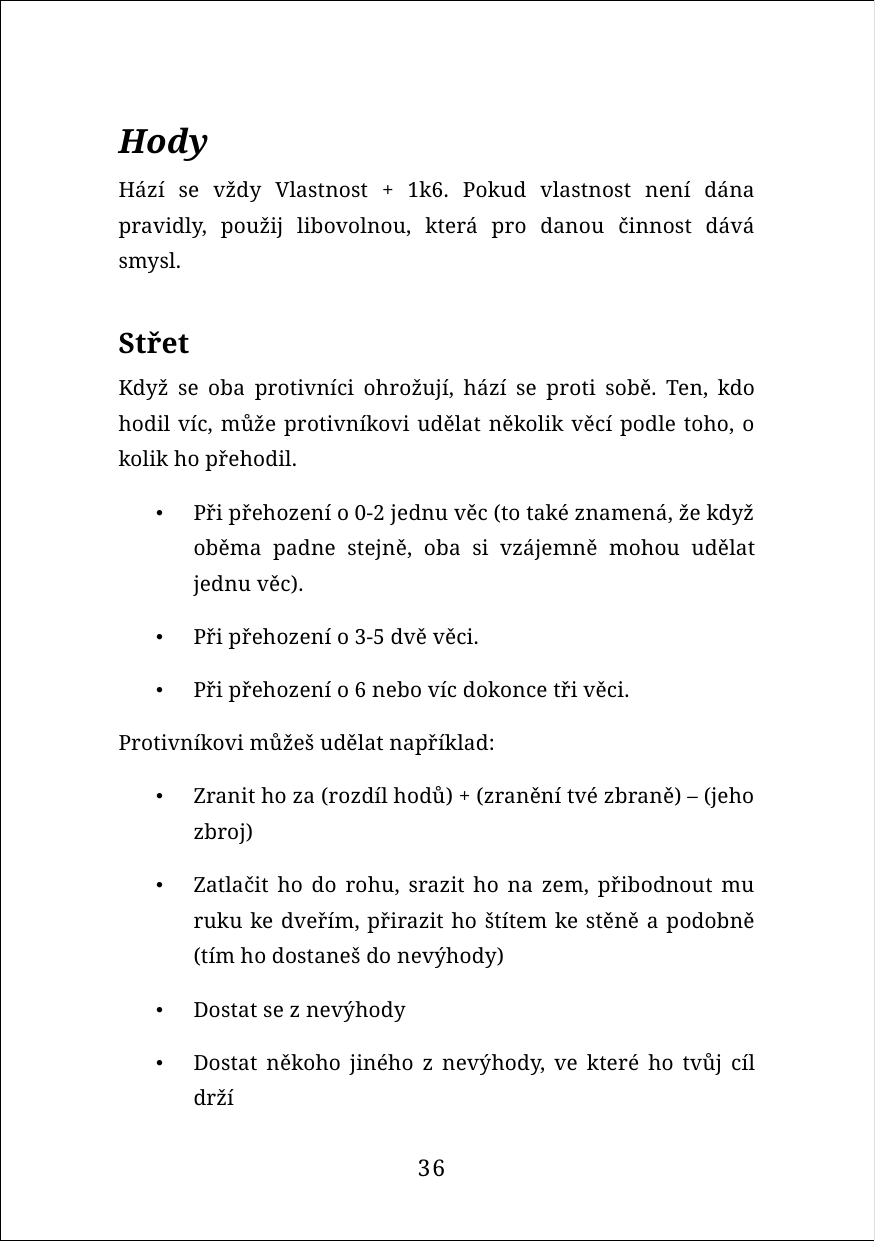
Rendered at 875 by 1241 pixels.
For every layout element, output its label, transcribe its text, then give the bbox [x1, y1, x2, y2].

list Zranit ho za (rozdíl hodů) + (zranění tvé zbraně) – (jeho zbroj) [156, 782, 756, 846]
list Dostat někoho jiného z nevýhody, ve které ho tvůj cíl drží [156, 1048, 756, 1112]
list Dostat se z nevýhody [156, 995, 756, 1023]
list Při přehození o 3-5 dvě věci. [156, 622, 756, 650]
text Když se oba protivníci ohrožují, hází se proti sobě. Ten, kdo hodil víc, může protivníkovi udělat několik věcí podle toho, o kolik ho přehodil. [118, 373, 756, 473]
subtitle Střet [118, 323, 756, 362]
list Při přehození o 0-2 jednu věc (to také znamená, že když oběma padne stejně, oba si vzájemně mohou udělat jednu věc). [156, 498, 756, 597]
subtitle Hody [118, 118, 756, 164]
text Hází se vždy Vlastnost + 1k6. Pokud vlastnost není dána pravidly, použij libovolnou, která pro danou činnost dává smysl. [118, 175, 756, 275]
list Při přehození o 6 nebo víc dokonce tři věci. [156, 675, 756, 704]
text Protivníkovi můžeš udělat například: [118, 728, 756, 757]
list Zatlačit ho do rohu, srazit ho na zem, přibodnout mu ruku ke dveřím, přirazit ho štítem ke stěně a podobně (tím ho dostaneš do nevýhody) [156, 870, 756, 970]
